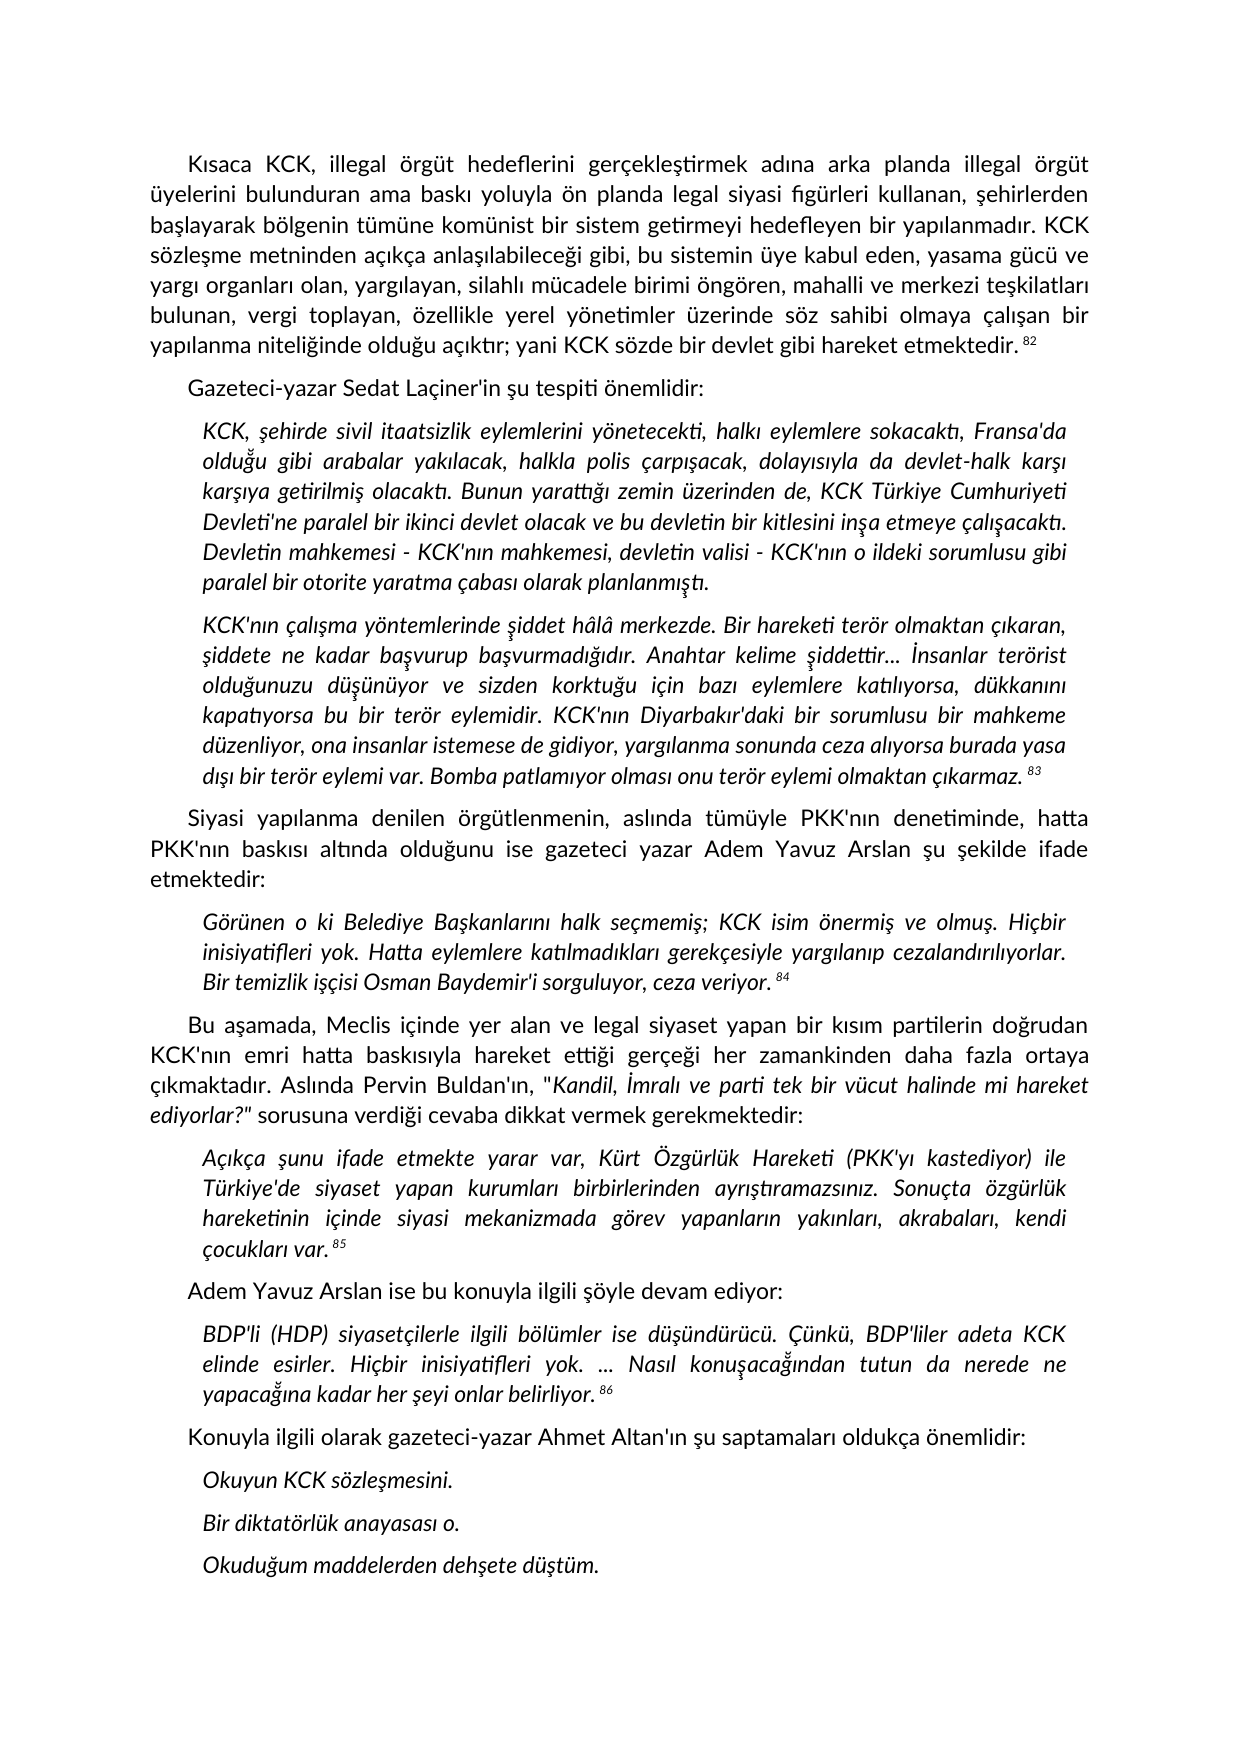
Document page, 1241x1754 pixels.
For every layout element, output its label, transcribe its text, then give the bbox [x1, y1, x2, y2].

text Adem Yavuz Arslan ise bu konuyla ilgili şöyle devam ediyor: [150, 1277, 1090, 1304]
text Okuduğum maddelerden dehşete düştüm. [202, 1551, 1068, 1578]
text Bir diktatörlük anayasası o. [202, 1508, 1068, 1536]
text KCK, şehirde sivil itaatsizlik eylemlerini yönetecekti, halkı eylemlere sokacaktı, Fransa'da olduğ̆u gibi arabalar yakılacak, halkla polis çarpışacak, dolayısıyla da devlet-halk karşı karşıya getirilmiş olacaktı. Bunun yarattığı zemin üzerinden de, KCK Türkiye Cumhuriyeti Devleti'ne paralel bir ikinci devlet olacak ve bu devletin bir kitlesini inş̧a etmeye çalış̧acaktı. Devletin mahkemesi - KCK'nın mahkemesi, devletin valisi - KCK'nın o ildeki sorumlusu gibi paralel bir otorite yaratma çabası olarak planlanmış̧tı. [202, 417, 1068, 595]
text Açıkça şunu ifade etmekte yarar var, Kürt Özgürlük Hareketi (PKK'yı kastediyor) ile Türkiye'de siyaset yapan kurumları birbirlerinden ayrıştıramazsınız. Sonuçta özgürlük hareketinin içinde siyasi mekanizmada görev yapanların yakınları, akrabaları, kendi çocukları var. 85 [202, 1144, 1068, 1262]
text Bu aşamada, Meclis içinde yer alan ve legal siyaset yapan bir kısım partilerin doğrudan KCK'nın emri hatta baskısıyla hareket ettiği gerçeği her zamankinden daha fazla ortaya çıkmaktadır. Aslında Pervin Buldan'ın, "Kandil, İmralı ve parti tek bir vücut halinde mi hareket ediyorlar?" sorusuna verdiği cevaba dikkat vermek gerekmektedir: [150, 1010, 1090, 1128]
text Gazeteci-yazar Sedat Laçiner'in şu tespiti önemlidir: [150, 374, 1090, 401]
text Siyasi yapılanma denilen örgütlenmenin, aslında tümüyle PKK'nın denetiminde, hatta PKK'nın baskısı altında olduğunu ise gazeteci yazar Adem Yavuz Arslan şu şekilde ifade etmektedir: [150, 804, 1090, 892]
text Görünen o ki Belediye Başkanlarını halk seçmemiş; KCK isim önermiş ve olmuş. Hiçbir inisiyatifleri yok. Hatta eylemlere katılmadıkları gerekçesiyle yargılanıp cezalandırılıyorlar. Bir temizlik işçisi Osman Baydemir'i sorguluyor, ceza veriyor. 84 [202, 907, 1068, 995]
text Okuyun KCK sözleşmesini. [202, 1466, 1068, 1493]
text BDP'li (HDP) siyasetçilerle ilgili bölümler ise düşündürücü. Çünkü, BDP'liler adeta KCK elinde esirler. Hiçbir inisiyatifleri yok. ... Nasıl konuş̧acağ̆ından tutun da nerede ne yapacağ̆ına kadar her şeyi onlar belirliyor. 86 [202, 1320, 1068, 1408]
text KCK'nın çalışma yöntemlerinde ş̧iddet hâlâ merkezde. Bir hareketi terör olmaktan çıkaran, şiddete ne kadar baş̧vurup başvurmadığıdır. Anahtar kelime ş̧iddettir... İnsanlar terörist olduğunuzu düş̧ünüyor ve sizden korktuğu için bazı eylemlere katılıyorsa, dükkanını kapatıyorsa bu bir terör eylemidir. KCK'nın Diyarbakır'daki bir sorumlusu bir mahkeme düzenliyor, ona insanlar istemese de gidiyor, yargılanma sonunda ceza alıyorsa burada yasa dışı bir terör eylemi var. Bomba patlamıyor olması onu terör eylemi olmaktan çıkarmaz. 83 [202, 610, 1068, 789]
text Konuyla ilgili olarak gazeteci-yazar Ahmet Altan'ın şu saptamaları oldukça önemlidir: [150, 1423, 1090, 1450]
text Kısaca KCK, illegal örgüt hedeflerini gerçekleştirmek adına arka planda illegal örgüt üyelerini bulunduran ama baskı yoluyla ön planda legal siyasi figürleri kullanan, şehirlerden başlayarak bölgenin tümüne komünist bir sistem getirmeyi hedefleyen bir yapılanmadır. KCK sözleşme metninden açıkça anlaşılabileceği gibi, bu sistemin üye kabul eden, yasama gücü ve yargı organları olan, yargılayan, silahlı mücadele birimi öngören, mahalli ve merkezi teşkilatları bulunan, vergi toplayan, özellikle yerel yönetimler üzerinde söz sahibi olmaya çalışan bir yapılanma niteliğinde olduğu açıktır; yani KCK sözde bir devlet gibi hareket etmektedir. 82 [150, 150, 1090, 359]
